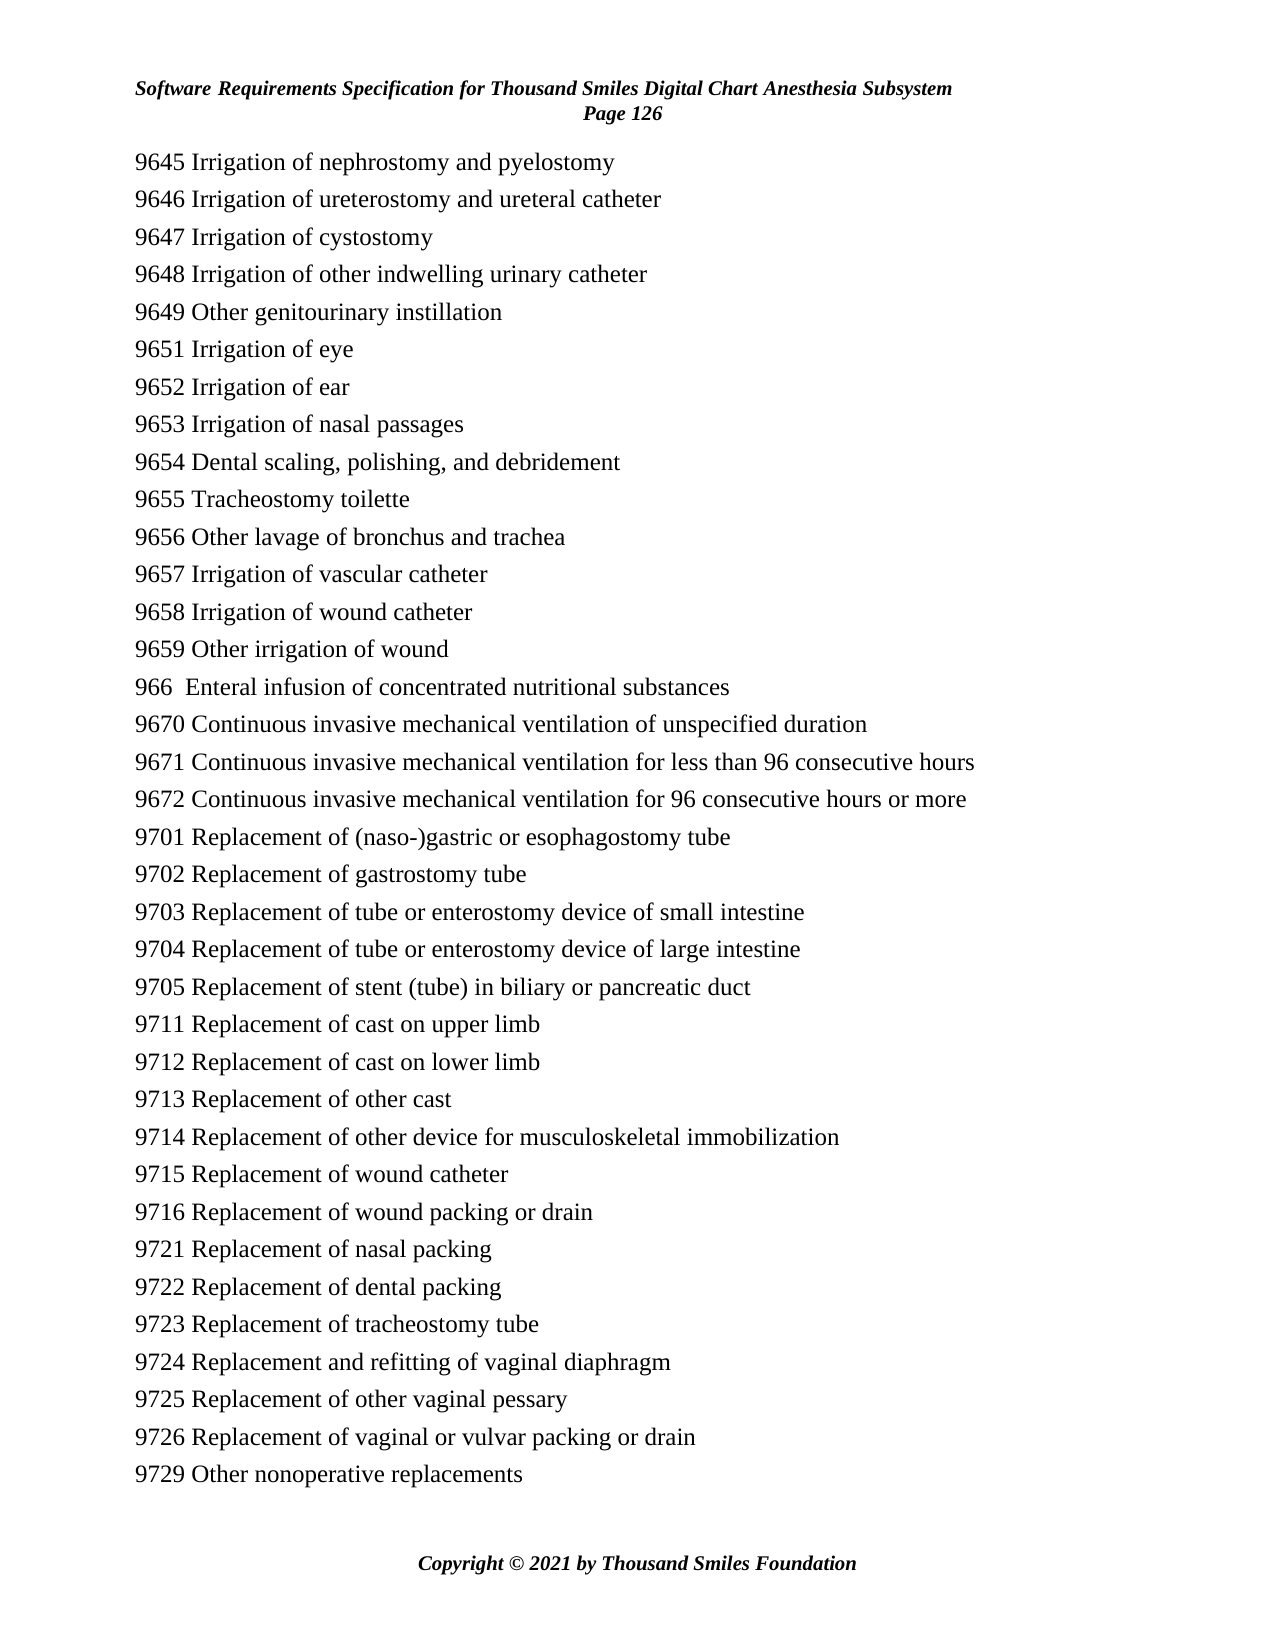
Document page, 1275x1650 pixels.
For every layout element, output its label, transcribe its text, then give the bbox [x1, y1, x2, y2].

text 9712 Replacement of cast on lower limb [135, 1050, 1140, 1075]
text 9702 Replacement of gastrostomy tube [135, 862, 1140, 887]
text 9659 Other irrigation of wound [135, 637, 1140, 662]
text 9725 Replacement of other vaginal pessary [135, 1387, 1140, 1412]
text 9651 Irrigation of eye [135, 337, 1140, 362]
text 9654 Dental scaling, polishing, and debridement [135, 450, 1140, 475]
text 9701 Replacement of (naso-)gastric or esophagostomy tube [135, 825, 1140, 850]
text 9672 Continuous invasive mechanical ventilation for 96 consecutive hours or more [135, 787, 1140, 812]
text 9729 Other nonoperative replacements [135, 1462, 1140, 1487]
text 9655 Tracheostomy toilette [135, 487, 1140, 512]
text 9716 Replacement of wound packing or drain [135, 1200, 1140, 1225]
text 9646 Irrigation of ureterostomy and ureteral catheter [135, 187, 1140, 212]
text 9656 Other lavage of bronchus and trachea [135, 525, 1140, 550]
text 9715 Replacement of wound catheter [135, 1162, 1140, 1187]
text 9722 Replacement of dental packing [135, 1275, 1140, 1300]
text 9647 Irrigation of cystostomy [135, 225, 1140, 250]
text 9657 Irrigation of vascular catheter [135, 562, 1140, 587]
text 9652 Irrigation of ear [135, 375, 1140, 400]
text 9670 Continuous invasive mechanical ventilation of unspecified duration [135, 712, 1140, 737]
text 9645 Irrigation of nephrostomy and pyelostomy [135, 150, 1140, 175]
text 9653 Irrigation of nasal passages [135, 412, 1140, 437]
text 9703 Replacement of tube or enterostomy device of small intestine [135, 900, 1140, 925]
text 966 Enteral infusion of concentrated nutritional substances [135, 675, 1140, 700]
text 9658 Irrigation of wound catheter [135, 600, 1140, 625]
text 9713 Replacement of other cast [135, 1087, 1140, 1112]
text 9726 Replacement of vaginal or vulvar packing or drain [135, 1425, 1140, 1450]
text 9721 Replacement of nasal packing [135, 1237, 1140, 1262]
text 9724 Replacement and refitting of vaginal diaphragm [135, 1350, 1140, 1375]
text 9723 Replacement of tracheostomy tube [135, 1312, 1140, 1337]
text 9711 Replacement of cast on upper limb [135, 1012, 1140, 1037]
text 9671 Continuous invasive mechanical ventilation for less than 96 consecutive hours [135, 750, 1140, 775]
text 9714 Replacement of other device for musculoskeletal immobilization [135, 1125, 1140, 1150]
text 9649 Other genitourinary instillation [135, 300, 1140, 325]
text 9648 Irrigation of other indwelling urinary catheter [135, 262, 1140, 287]
text 9705 Replacement of stent (tube) in biliary or pancreatic duct [135, 975, 1140, 1000]
text 9704 Replacement of tube or enterostomy device of large intestine [135, 937, 1140, 962]
